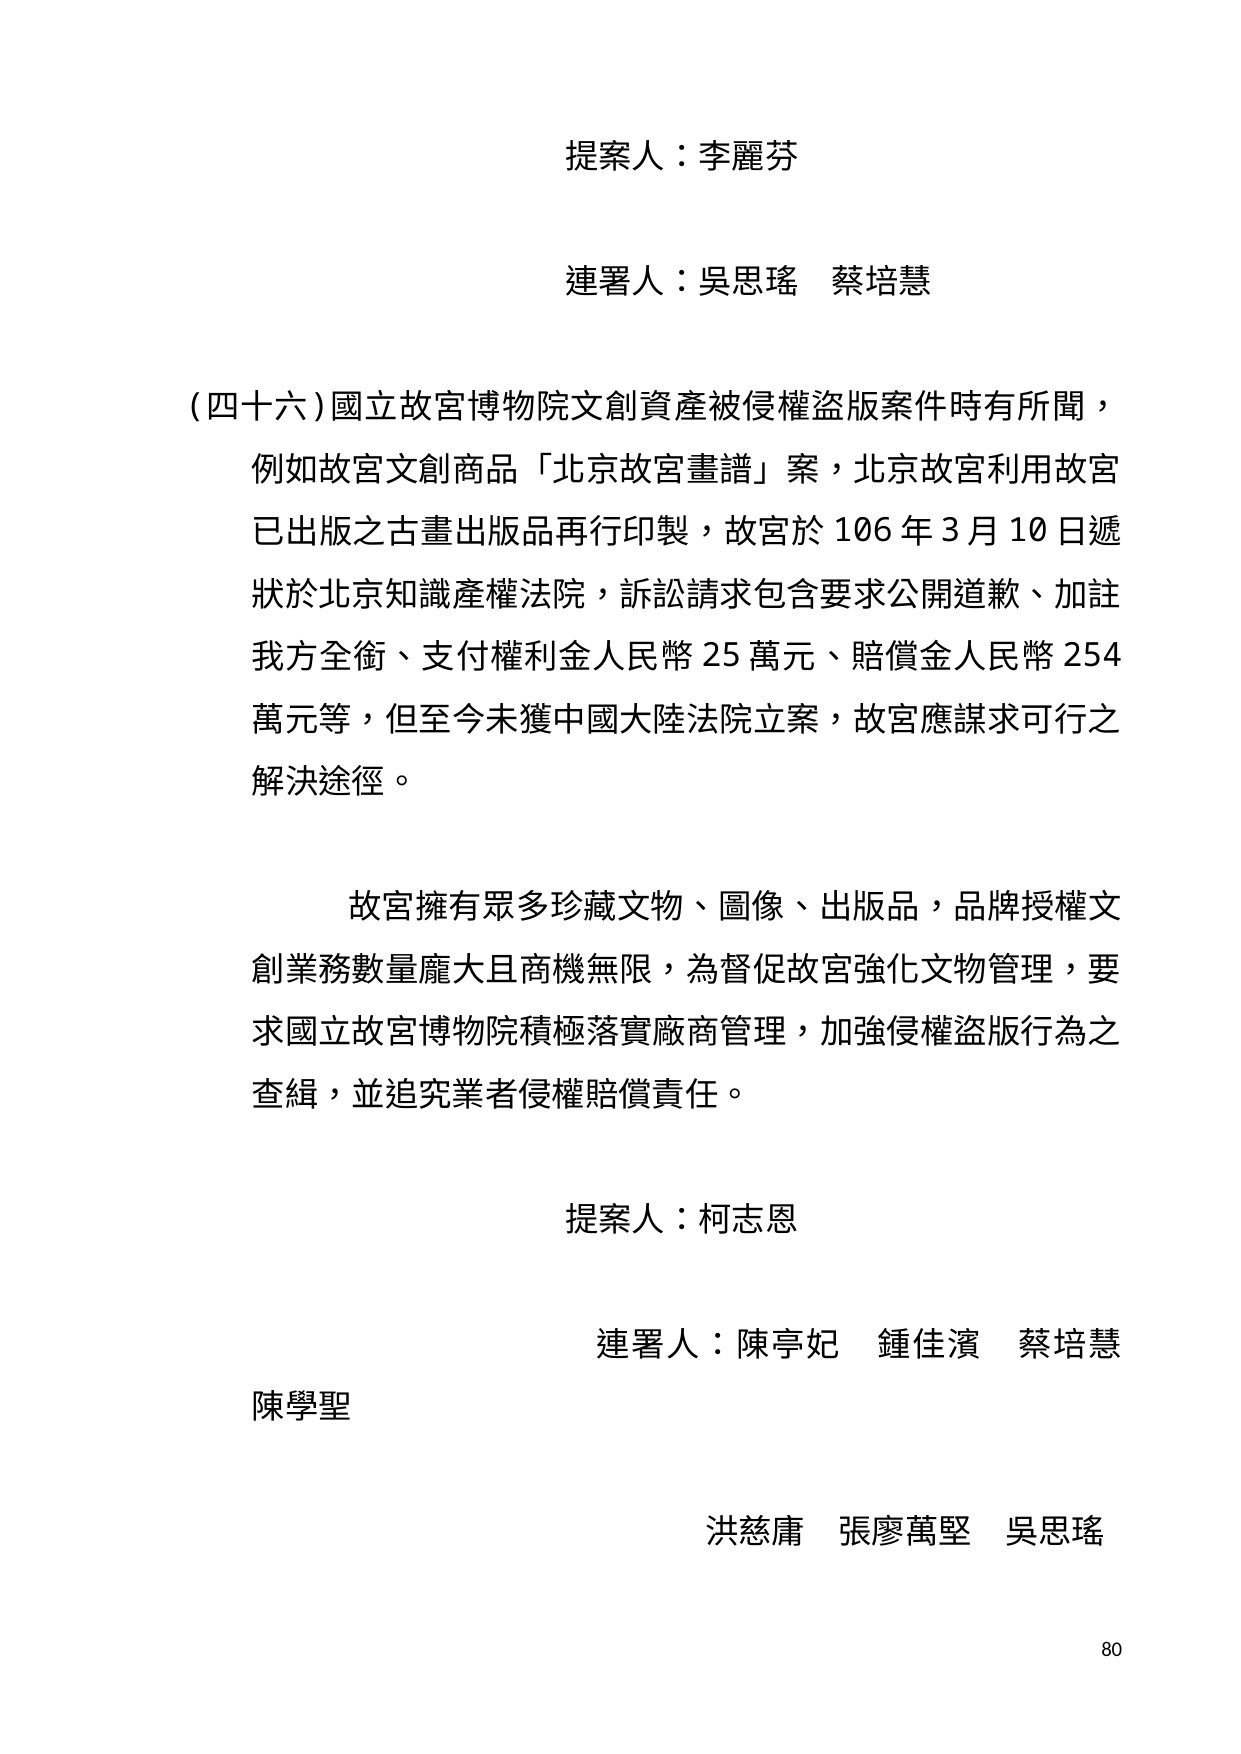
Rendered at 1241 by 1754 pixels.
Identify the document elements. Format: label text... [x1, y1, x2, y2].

text 連署人：吳思瑤 蔡培慧 [185, 237, 1122, 300]
text 故宮擁有眾多珍藏文物、圖像、出版品，品牌授權文創業務數量龐大且商機無限，為督促故宮強化文物管理，要求國立故宮博物院積極落實廠商管理，加強侵權盜版行為之查緝，並追究業者侵權賠償責任。 [185, 862, 1122, 1112]
text 提案人：柯志恩 [185, 1175, 1122, 1237]
text (四十六)國立故宮博物院文創資產被侵權盜版案件時有所聞，例如故宮文創商品「北京故宮畫譜」案，北京故宮利用故宮已出版之古畫出版品再行印製，故宮於106年3月10日遞狀於北京知識產權法院，訴訟請求包含要求公開道歉、加註我方全銜、支付權利金人民幣25萬元、賠償金人民幣254萬元等，但至今未獲中國大陸法院立案，故宮應謀求可行之解決途徑。 [185, 362, 1122, 800]
text 洪慈庸 張廖萬堅 吳思瑤 [185, 1487, 1122, 1550]
text 連署人：陳亭妃 鍾佳濱 蔡培慧 陳學聖 [185, 1300, 1122, 1425]
text 提案人：李麗芬 [185, 112, 1122, 175]
